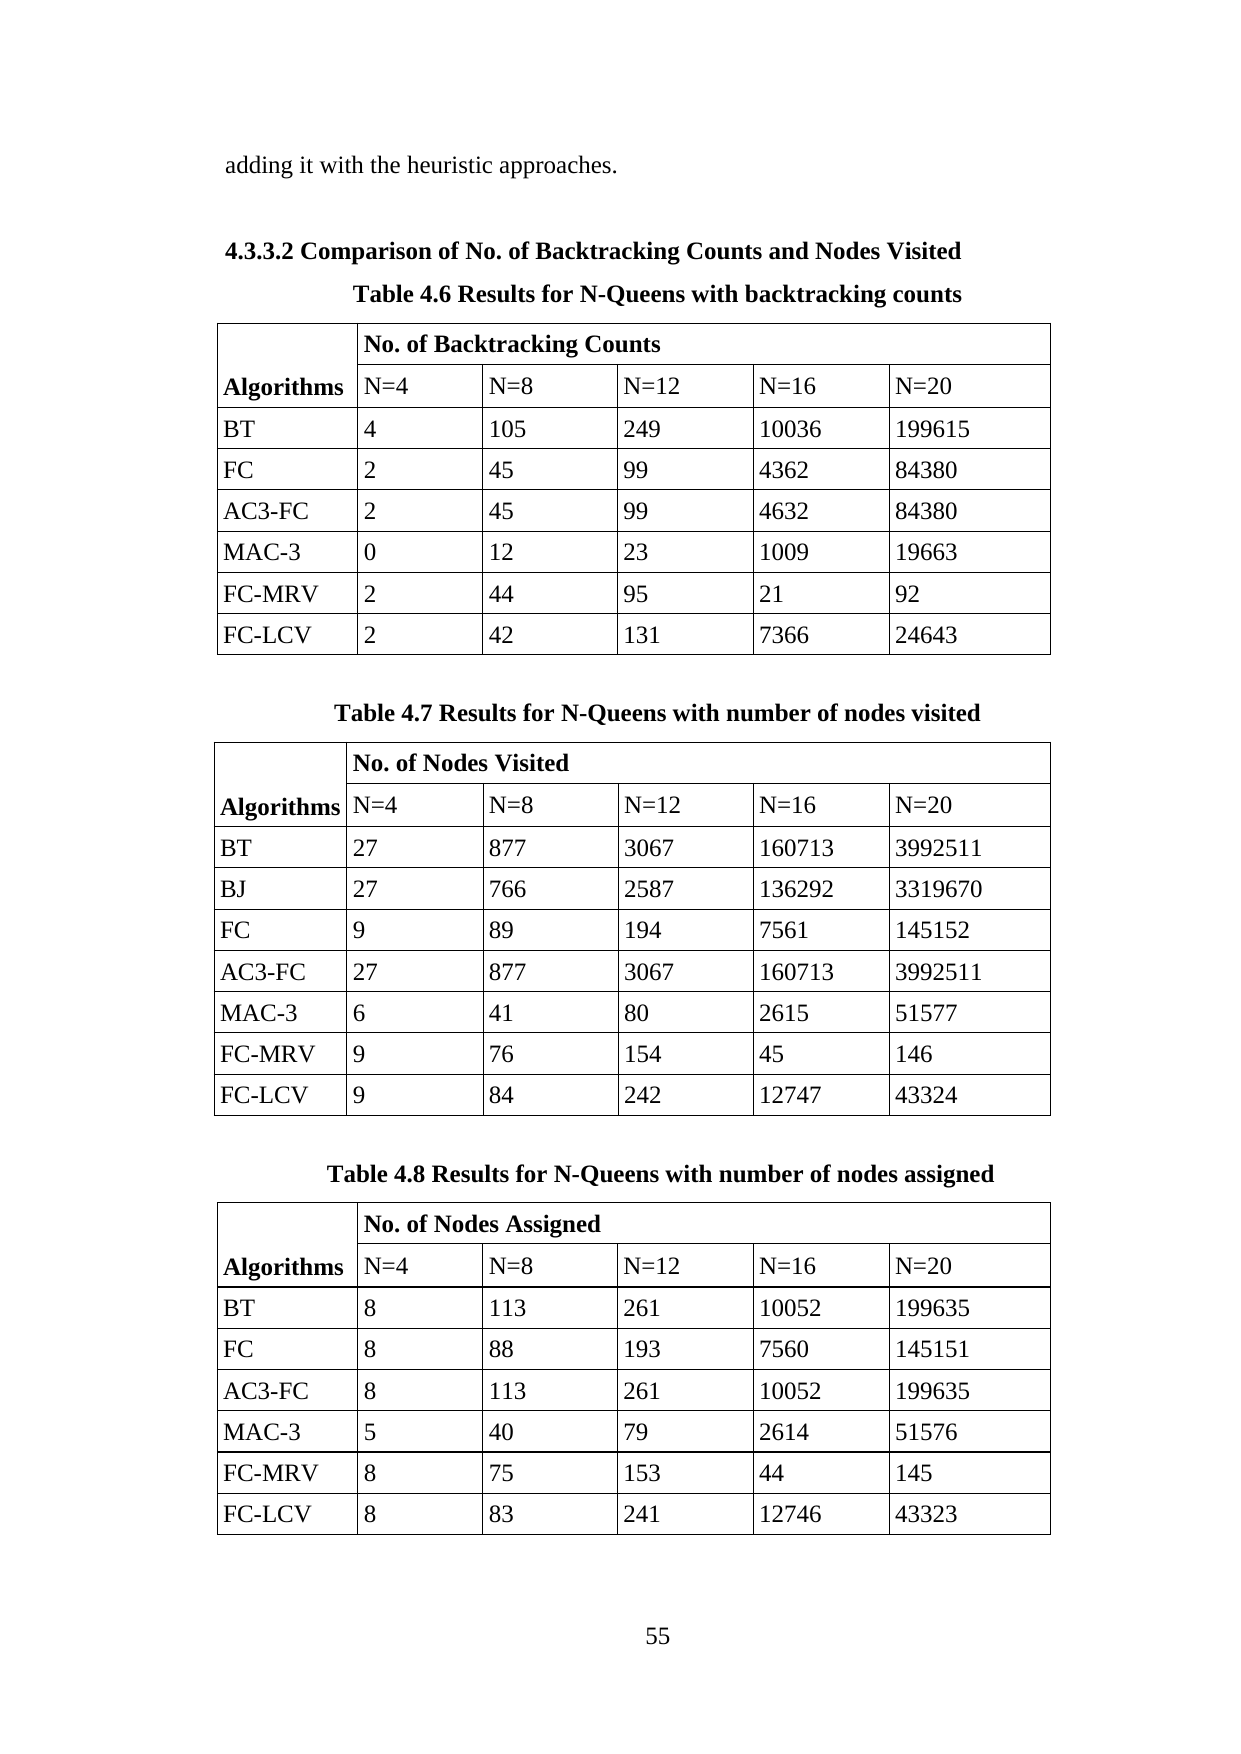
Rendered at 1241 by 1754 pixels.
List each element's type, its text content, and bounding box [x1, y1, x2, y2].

table_cell 40 [483, 1411, 617, 1451]
table_cell BT [215, 827, 346, 867]
table_cell 27 [347, 827, 483, 867]
table_cell 877 [484, 951, 618, 991]
table_cell 43323 [890, 1494, 1050, 1534]
table_cell 3992511 [890, 951, 1050, 991]
table_cell 21 [754, 573, 889, 613]
table_cell 4632 [754, 490, 889, 531]
table_cell 23 [618, 532, 753, 572]
table_cell 42 [483, 614, 617, 654]
table_cell 153 [618, 1453, 753, 1493]
table_cell 8 [358, 1370, 482, 1410]
table_cell N=16 [754, 784, 889, 826]
table_cell FC [218, 449, 357, 489]
table_cell 766 [484, 868, 618, 908]
table_cell 3067 [619, 827, 753, 867]
text Table 4.7 Results for N-Queens with number of nodes visited [225, 698, 1090, 727]
table_cell 8 [358, 1288, 482, 1328]
table_cell 84 [484, 1075, 618, 1115]
table_cell 95 [618, 573, 753, 613]
table_cell 199635 [890, 1288, 1050, 1328]
table_cell 7561 [754, 910, 889, 950]
table_cell 242 [619, 1075, 753, 1115]
table_cell 6 [347, 992, 483, 1032]
table_cell N=8 [483, 1244, 617, 1286]
table_cell 1009 [754, 532, 889, 572]
table_cell MAC-3 [215, 992, 346, 1032]
table_cell N=4 [358, 365, 482, 407]
table_cell 12 [483, 532, 617, 572]
table_header No. of Nodes Assigned [358, 1203, 1050, 1243]
table_cell 27 [347, 951, 483, 991]
table_cell 2 [358, 573, 482, 613]
table_cell 2 [358, 449, 482, 489]
table_cell 24643 [890, 614, 1050, 654]
table_cell 9 [347, 910, 483, 950]
table_cell 8 [358, 1329, 482, 1369]
table_cell 146 [890, 1033, 1050, 1073]
table_cell 2615 [754, 992, 889, 1032]
table_cell 12747 [754, 1075, 889, 1115]
table_cell 8 [358, 1453, 482, 1493]
table_cell 249 [618, 408, 753, 448]
table_cell 5 [358, 1411, 482, 1451]
table_cell 45 [483, 490, 617, 531]
table_header Algorithms [215, 743, 346, 826]
table_cell 27 [347, 868, 483, 908]
table_cell AC3-FC [215, 951, 346, 991]
table_cell N=20 [890, 1244, 1050, 1286]
table_cell 145152 [890, 910, 1050, 950]
table_cell 131 [618, 614, 753, 654]
table_cell 160713 [754, 827, 889, 867]
table_cell 145151 [890, 1329, 1050, 1369]
table_cell 45 [483, 449, 617, 489]
table_cell 261 [618, 1370, 753, 1410]
table_cell 44 [754, 1453, 889, 1493]
text 4.3.3.2 Comparison of No. of Backtracking Counts and Nodes Visited [225, 236, 1090, 265]
table_cell 76 [484, 1033, 618, 1073]
table_cell BJ [215, 868, 346, 908]
text adding it with the heuristic approaches. [225, 150, 1090, 179]
table_cell 2614 [754, 1411, 889, 1451]
text Table 4.6 Results for N-Queens with backtracking counts [225, 279, 1090, 308]
table_cell 41 [484, 992, 618, 1032]
table_cell FC-LCV [218, 1494, 357, 1534]
table_cell 4 [358, 408, 482, 448]
table_cell 199635 [890, 1370, 1050, 1410]
table_cell 8 [358, 1494, 482, 1534]
table_header No. of Nodes Visited [347, 743, 1050, 783]
table_cell N=8 [484, 784, 618, 826]
table_cell 2587 [619, 868, 753, 908]
table_header Algorithms [218, 324, 357, 407]
table_cell 7560 [754, 1329, 889, 1369]
table_cell N=4 [358, 1244, 482, 1286]
table_cell N=8 [483, 365, 617, 407]
table_cell N=16 [754, 1244, 889, 1286]
table_cell 113 [483, 1370, 617, 1410]
table_cell 99 [618, 449, 753, 489]
table_cell 241 [618, 1494, 753, 1534]
table_cell 92 [890, 573, 1050, 613]
table_cell FC-LCV [215, 1075, 346, 1115]
table_cell 19663 [890, 532, 1050, 572]
table_cell 199615 [890, 408, 1050, 448]
table_cell 113 [483, 1288, 617, 1328]
table_cell 84380 [890, 490, 1050, 531]
table_cell 2 [358, 490, 482, 531]
table_cell N=12 [618, 1244, 753, 1286]
table_cell 9 [347, 1033, 483, 1073]
table_cell 51577 [890, 992, 1050, 1032]
table_cell 877 [484, 827, 618, 867]
table_cell FC-MRV [218, 1453, 357, 1493]
table_cell 75 [483, 1453, 617, 1493]
table_cell FC-LCV [218, 614, 357, 654]
table_cell 83 [483, 1494, 617, 1534]
table_cell 3992511 [890, 827, 1050, 867]
table_cell 3067 [619, 951, 753, 991]
table_cell 10052 [754, 1288, 889, 1328]
table_cell 261 [618, 1288, 753, 1328]
table_header No. of Backtracking Counts [358, 324, 1050, 364]
table_cell FC-MRV [218, 573, 357, 613]
table_cell 4362 [754, 449, 889, 489]
table_cell 12746 [754, 1494, 889, 1534]
table_cell N=16 [754, 365, 889, 407]
table_cell 84380 [890, 449, 1050, 489]
table_cell MAC-3 [218, 532, 357, 572]
table_cell 89 [484, 910, 618, 950]
table_cell 105 [483, 408, 617, 448]
table_cell 44 [483, 573, 617, 613]
table_cell N=20 [890, 365, 1050, 407]
table_cell 7366 [754, 614, 889, 654]
table_cell 3319670 [890, 868, 1050, 908]
table_cell BT [218, 408, 357, 448]
table_cell N=12 [619, 784, 753, 826]
table_cell 99 [618, 490, 753, 531]
table_cell FC [215, 910, 346, 950]
table_cell 88 [483, 1329, 617, 1369]
table_header Algorithms [218, 1203, 357, 1286]
table_cell FC-MRV [215, 1033, 346, 1073]
table_cell 145 [890, 1453, 1050, 1493]
table_cell 0 [358, 532, 482, 572]
table_cell BT [218, 1288, 357, 1328]
table_cell FC [218, 1329, 357, 1369]
table_cell 2 [358, 614, 482, 654]
table_cell 154 [619, 1033, 753, 1073]
table_cell 160713 [754, 951, 889, 991]
text Table 4.8 Results for N-Queens with number of nodes assigned [225, 1159, 1090, 1188]
table_cell 43324 [890, 1075, 1050, 1115]
table_cell 45 [754, 1033, 889, 1073]
table_cell N=12 [618, 365, 753, 407]
table_cell 51576 [890, 1411, 1050, 1451]
table_cell 10052 [754, 1370, 889, 1410]
table_cell 79 [618, 1411, 753, 1451]
table_cell 9 [347, 1075, 483, 1115]
table_cell 136292 [754, 868, 889, 908]
table_cell 80 [619, 992, 753, 1032]
table_cell 193 [618, 1329, 753, 1369]
table_cell N=20 [890, 784, 1050, 826]
table_cell AC3-FC [218, 1370, 357, 1410]
table_cell MAC-3 [218, 1411, 357, 1451]
table_cell AC3-FC [218, 490, 357, 531]
table_cell 10036 [754, 408, 889, 448]
table_cell 194 [619, 910, 753, 950]
table_cell N=4 [347, 784, 483, 826]
